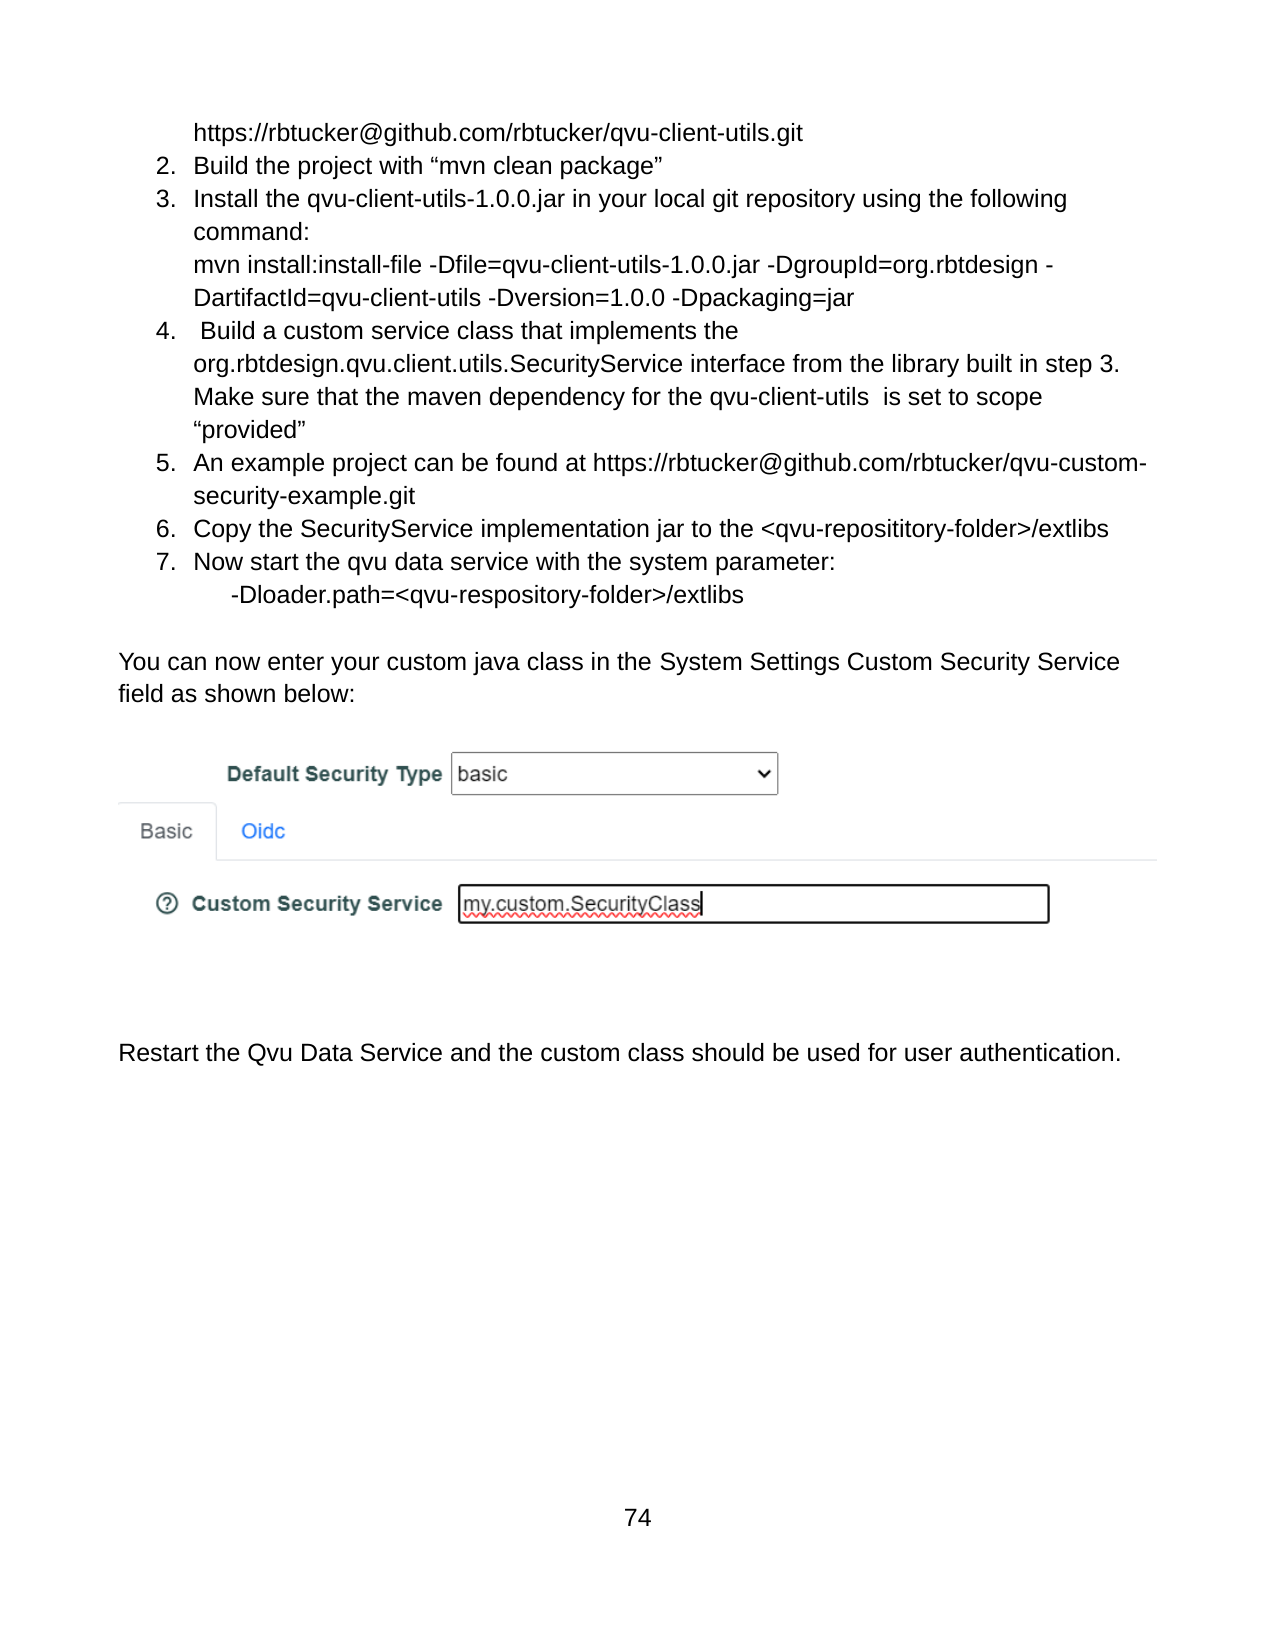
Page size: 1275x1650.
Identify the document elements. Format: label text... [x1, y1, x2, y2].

list Build the project with “mvn clean package” [156, 151, 1157, 180]
list An example project can be found at https://rbtucker@github.com/rbtucker/qvu-custom-security-example.git [156, 448, 1157, 510]
picture [118, 745, 1157, 1001]
text Restart the Qvu Data Service and the custom class should be used for user authentication. [118, 1038, 1157, 1066]
list Copy the SecurityService implementation jar to the <qvu-reposititory-folder>/extlibs [156, 514, 1157, 543]
list Now start the qvu data service with the system parameter: [156, 547, 1157, 576]
list Install the qvu-client-utils-1.0.0.jar in your local git repository using the following command: [156, 184, 1157, 246]
text You can now enter your custom java class in the System Settings Custom Security Service field as shown below: [118, 646, 1157, 708]
list -Dloader.path=<qvu-respository-folder>/extlibs [193, 580, 1157, 609]
list https://rbtucker@github.com/rbtucker/qvu-client-utils.git [156, 118, 1157, 147]
list Build a custom service class that implements the org.rbtdesign.qvu.client.utils.SecurityService interface from the library built in step 3. Make sure that the maven dependency for the qvu-client-utils is set to scope “provided” [156, 316, 1157, 444]
list mvn install:install-file -Dfile=qvu-client-utils-1.0.0.jar -DgroupId=org.rbtdesign -DartifactId=qvu-client-utils -Dversion=1.0.0 -Dpackaging=jar [156, 250, 1157, 312]
